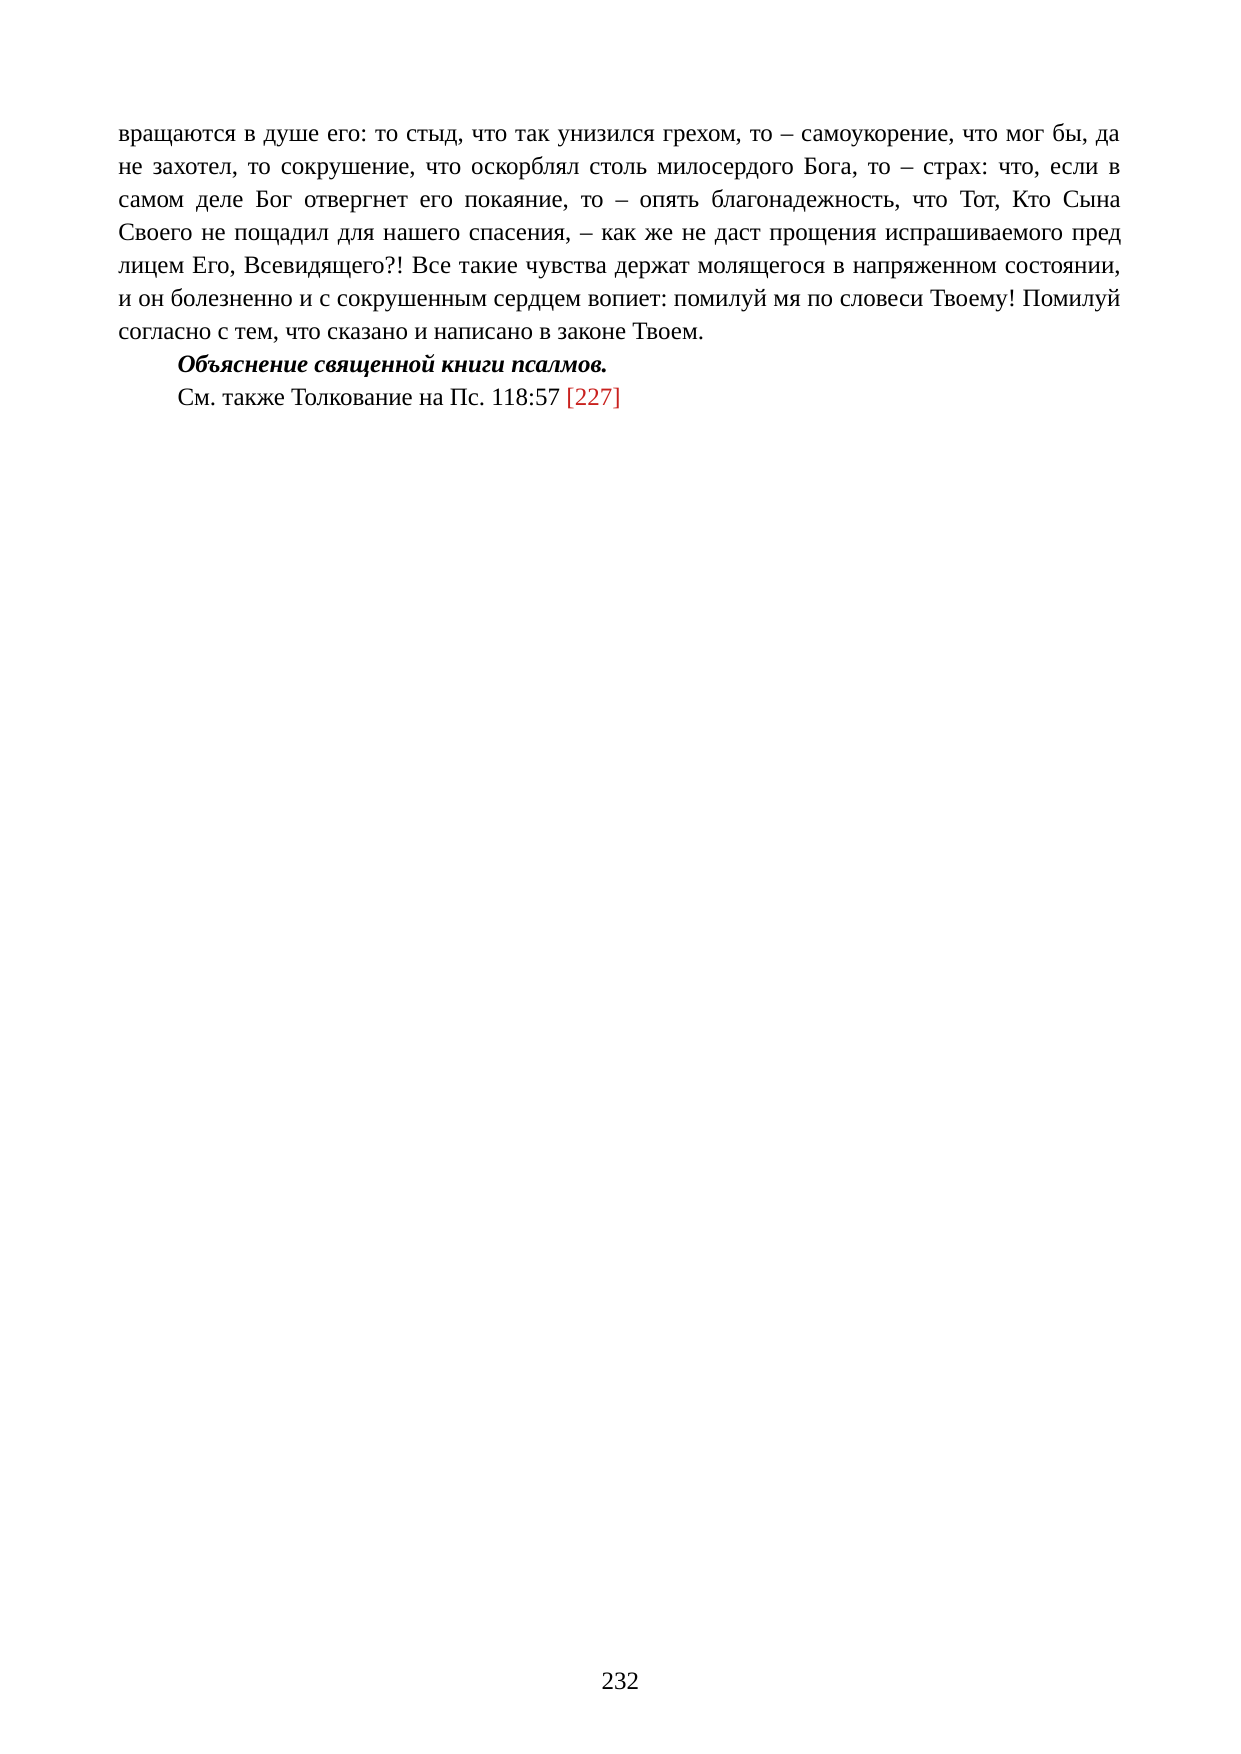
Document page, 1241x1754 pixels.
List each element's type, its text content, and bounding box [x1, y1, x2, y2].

text Объяснение священной книги псалмов. [118, 349, 1122, 378]
text См. также Толкование на Пс. 118:57 [227] [118, 382, 1122, 411]
text вращаются в душе его: то стыд, что так унизился грехом, то – самоукорение, что мог бы, да не захотел, то сокрушение, что оскорблял столь милосердого Бога, то – страх: что, если в самом деле Бог отвергнет его покаяние, то – опять благонадежность, что Тот, Кто Сына Своего не пощадил для нашего спасения, – как же не даст прощения испрашиваемого пред лицем Его, Всевидящего?! Все такие чувства держат молящегося в напряженном состоянии, и он болезненно и с сокрушенным сердцем вопиет: помилуй мя по словеси Твоему! Помилуй согласно с тем, что сказано и написано в законе Твоем. [118, 118, 1122, 345]
